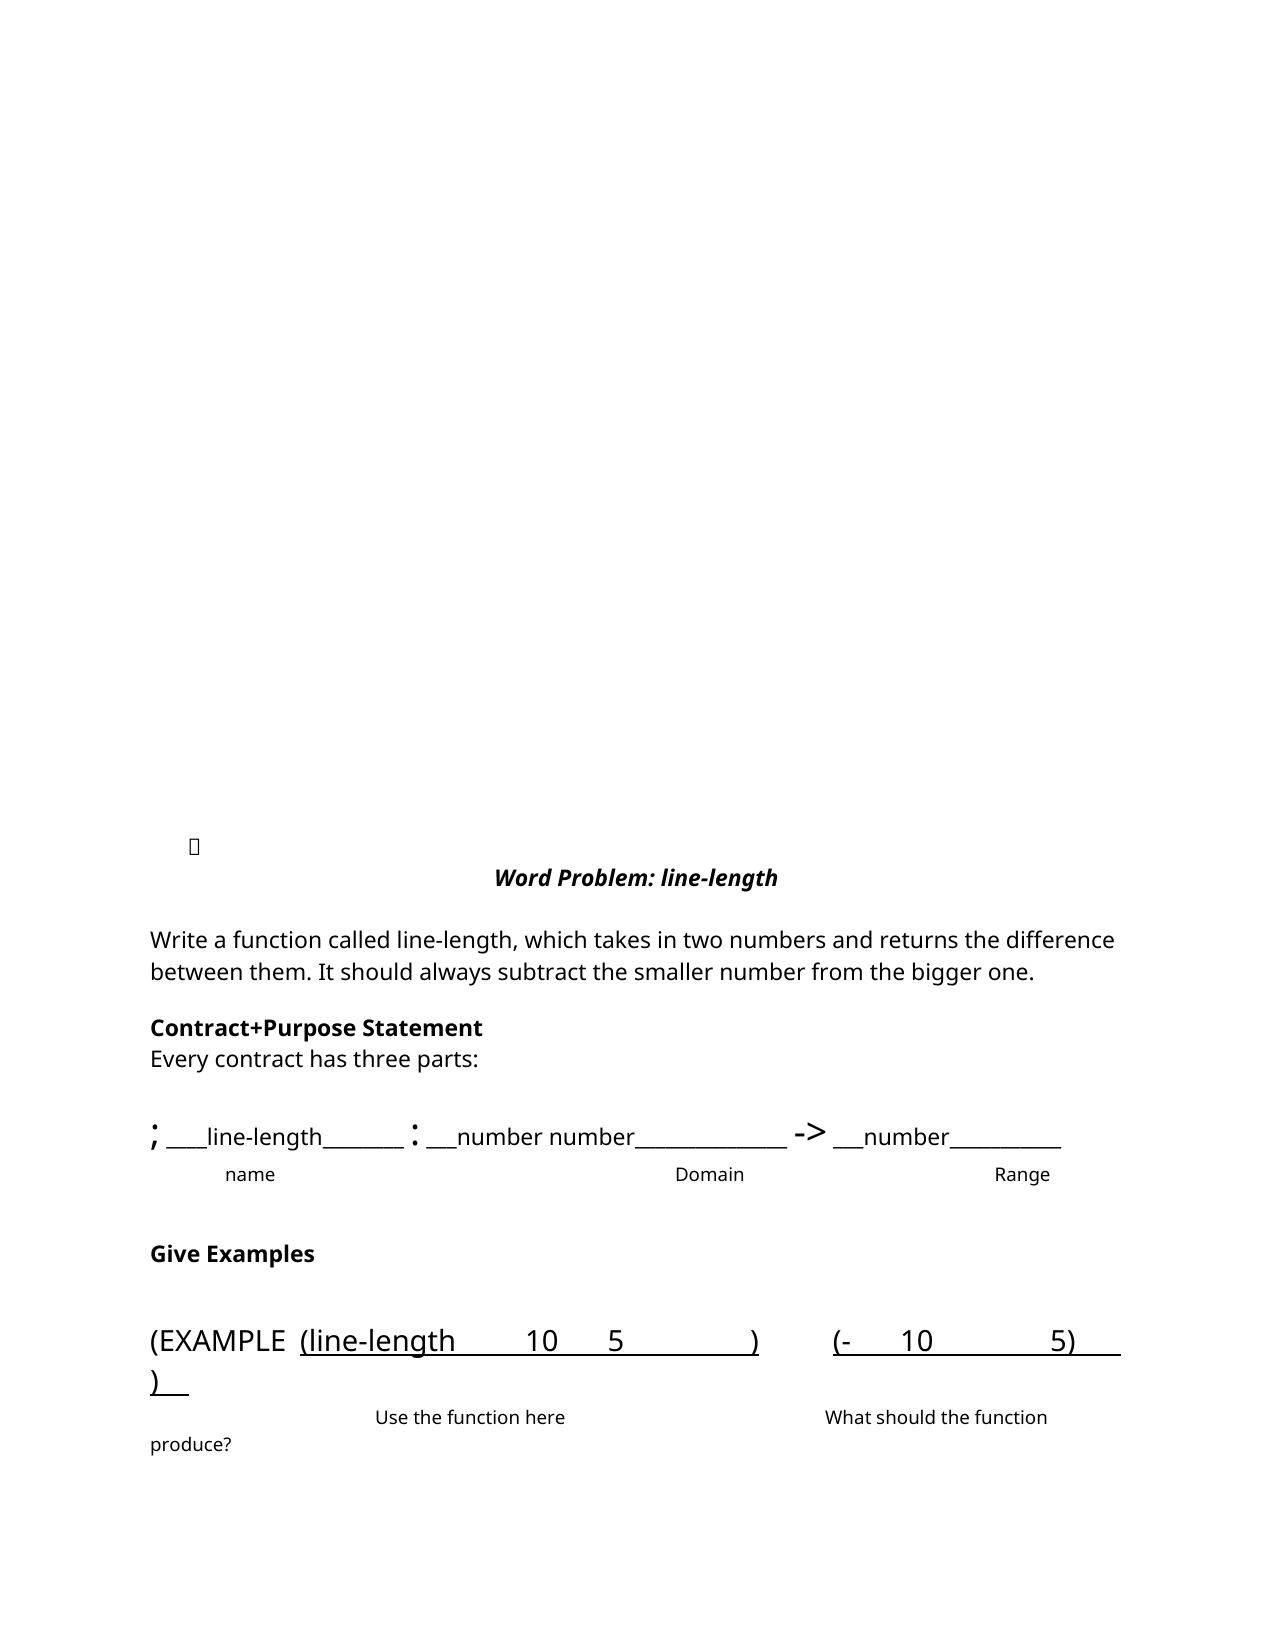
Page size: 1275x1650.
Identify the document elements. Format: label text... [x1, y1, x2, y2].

text Design Recipe [150, 779, 1125, 830]
text Word Problem: line-length [150, 862, 1125, 893]
text name Domain Range [150, 1156, 1125, 1188]
text Give Examples [150, 1238, 1125, 1269]
text Use the function here What should the function produce? [150, 1400, 1125, 1457]
text (EXAMPLE (line-length 10 5 ) (- 10 5) ) [150, 1321, 1125, 1400]
text Contract+Purpose Statement [150, 1012, 1125, 1043]
text Write a function called line-length, which takes in two numbers and returns the difference between them. It should always subtract the smaller number from the bigger one. [150, 924, 1125, 987]
text ; ____line-length________ : ___number number_______________ -> ___number___________ [150, 1105, 1125, 1156]
text Every contract has three parts: [150, 1043, 1125, 1074]
